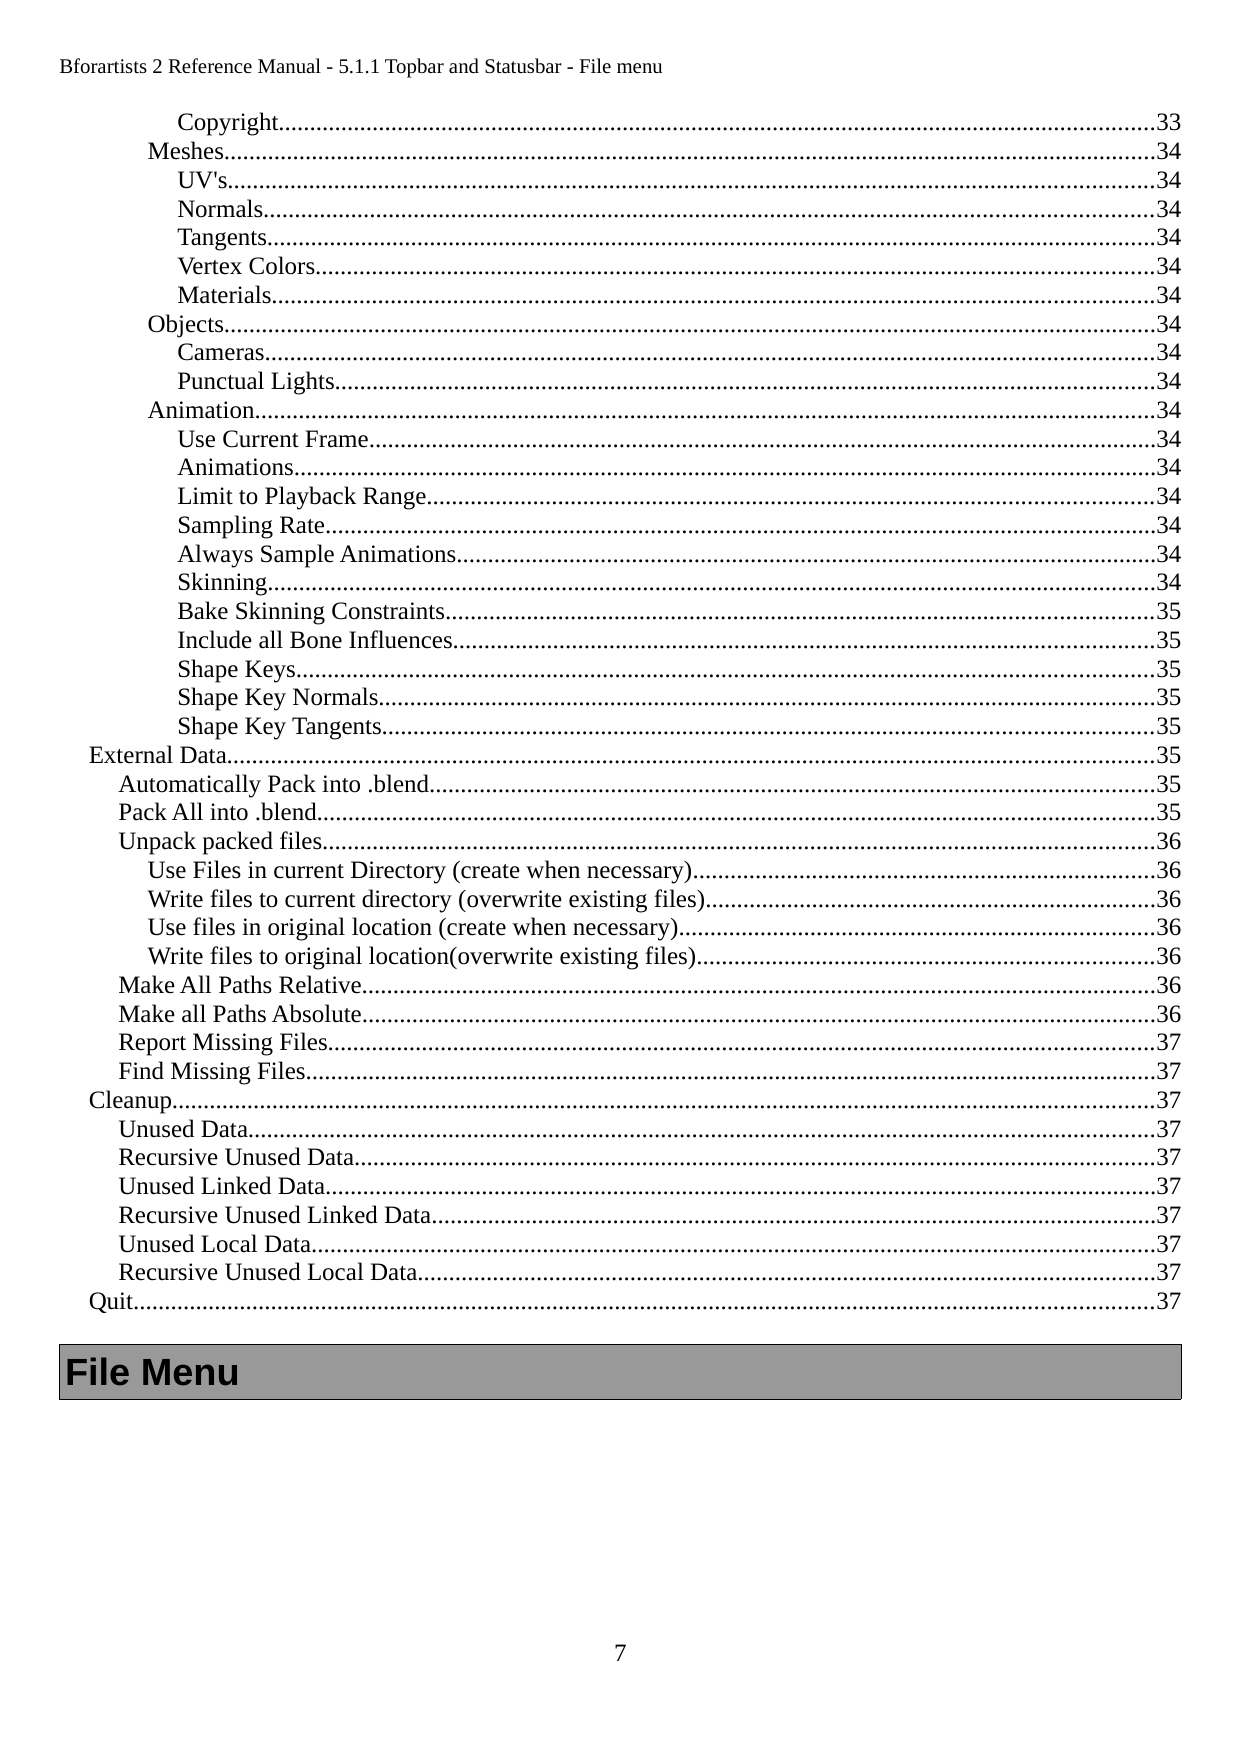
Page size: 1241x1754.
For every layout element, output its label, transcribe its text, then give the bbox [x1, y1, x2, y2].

text Quit 37 [88, 1286, 1181, 1315]
text Normals 34 [177, 194, 1181, 222]
text Materials 34 [177, 280, 1181, 309]
text Cameras 34 [177, 337, 1181, 366]
text Make All Paths Relative 36 [118, 970, 1181, 999]
text Sampling Rate 34 [177, 510, 1181, 539]
text Unpack packed files 36 [118, 826, 1181, 855]
text UV's 34 [177, 165, 1181, 194]
text Recursive Unused Data 37 [118, 1142, 1181, 1171]
text Shape Key Normals 35 [177, 682, 1181, 711]
text Automatically Pack into .blend 35 [118, 769, 1181, 797]
text Skinning 34 [177, 567, 1181, 596]
text Meshes 34 [147, 136, 1181, 165]
text Use files in original location (create when necessary) 36 [147, 912, 1181, 941]
text Use Current Frame 34 [177, 424, 1181, 452]
text Cleanup 37 [88, 1085, 1181, 1114]
text Shape Keys 35 [177, 654, 1181, 682]
text Unused Local Data 37 [118, 1229, 1181, 1257]
text Include all Bone Influences 35 [177, 625, 1181, 654]
text Animation 34 [147, 395, 1181, 424]
text Tangents 34 [177, 222, 1181, 251]
text Recursive Unused Linked Data 37 [118, 1200, 1181, 1229]
text Punctual Lights 34 [177, 366, 1181, 395]
text Shape Key Tangents 35 [177, 711, 1181, 740]
text Always Sample Animations 34 [177, 539, 1181, 567]
text Report Missing Files 37 [118, 1027, 1181, 1056]
text Make all Paths Absolute 36 [118, 999, 1181, 1027]
table_header File Menu [60, 1345, 1181, 1399]
text Animations 34 [177, 452, 1181, 481]
text Recursive Unused Local Data 37 [118, 1257, 1181, 1286]
text Unused Linked Data 37 [118, 1171, 1181, 1200]
text External Data 35 [88, 740, 1181, 769]
text Limit to Playback Range 34 [177, 481, 1181, 510]
text Write files to original location(overwrite existing files) 36 [147, 941, 1181, 970]
text Vertex Colors 34 [177, 251, 1181, 280]
text Use Files in current Directory (create when necessary) 36 [147, 855, 1181, 884]
text Unused Data 37 [118, 1114, 1181, 1142]
text Bake Skinning Constraints 35 [177, 596, 1181, 625]
text Find Missing Files 37 [118, 1056, 1181, 1085]
text Pack All into .blend 35 [118, 797, 1181, 826]
text Write files to current directory (overwrite existing files) 36 [147, 884, 1181, 912]
text Objects 34 [147, 309, 1181, 337]
text Copyright 33 [177, 107, 1181, 136]
